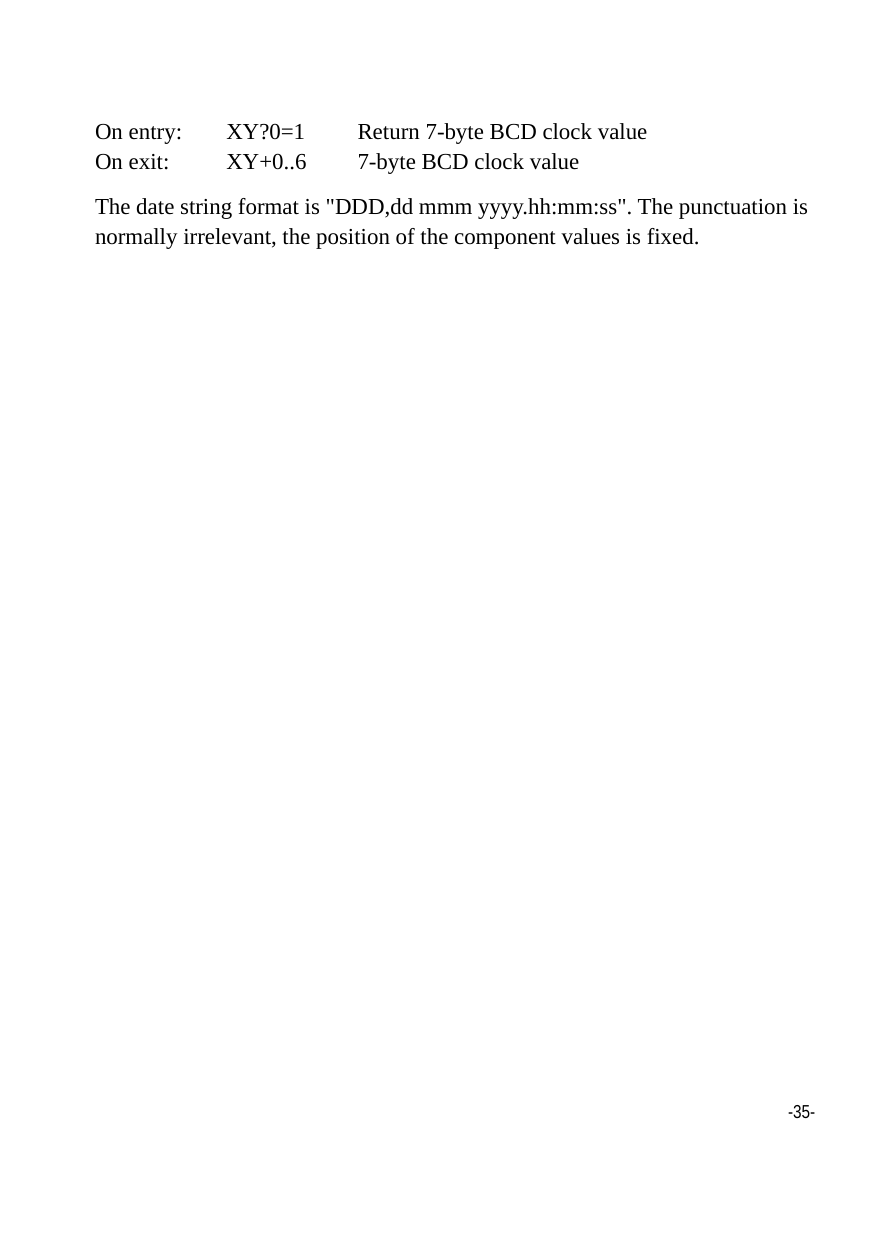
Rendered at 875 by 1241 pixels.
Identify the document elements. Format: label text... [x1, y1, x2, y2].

text On entry:  XY?0=1 Return 7-byte BCD clock value On exit: XY+0..6 7-byte BCD clock value [95, 118, 815, 175]
text The date string format is "DDD,dd mmm yyyy.hh:mm:ss". The punctuation is normally irrelevant, the position of the component values is fixed. [95, 193, 815, 250]
